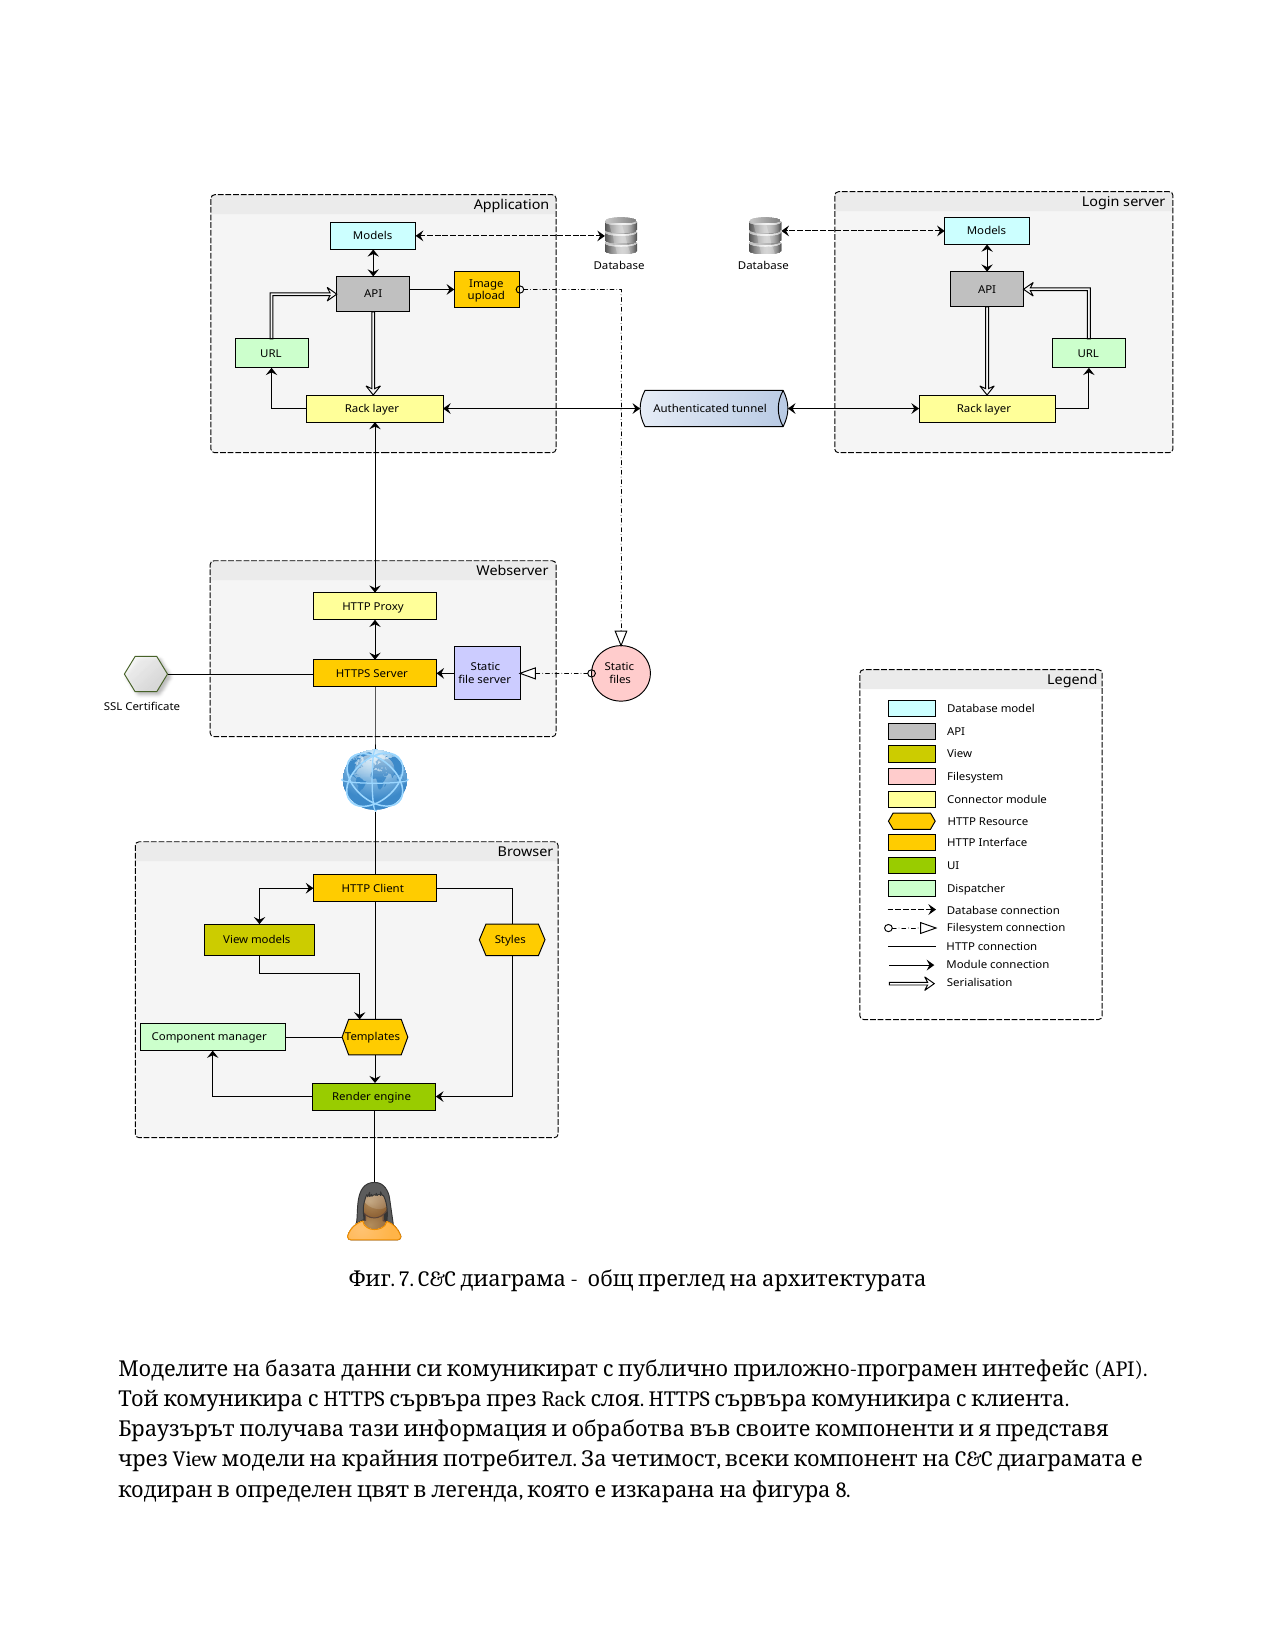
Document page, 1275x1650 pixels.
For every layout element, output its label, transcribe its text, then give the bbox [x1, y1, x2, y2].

text Фиг. 7. C&C диаграма - общ преглед на архитектурата [118, 163, 1157, 1292]
text Моделите на базата данни си комуникират с публично приложно-програмен интефейс (API). Той комуникира с HTTPS сървъра през Rack слоя. HTTPS сървъра комуникира с клиента. Браузърът получава тази информация и обработва във своите компоненти и я представя чрез View модели на крайния потребител. За четимост, всеки компонент на C&C диаграмата е кодиран в определен цвят в легенда, която е изкарана на фигура 8. [118, 1357, 1157, 1503]
